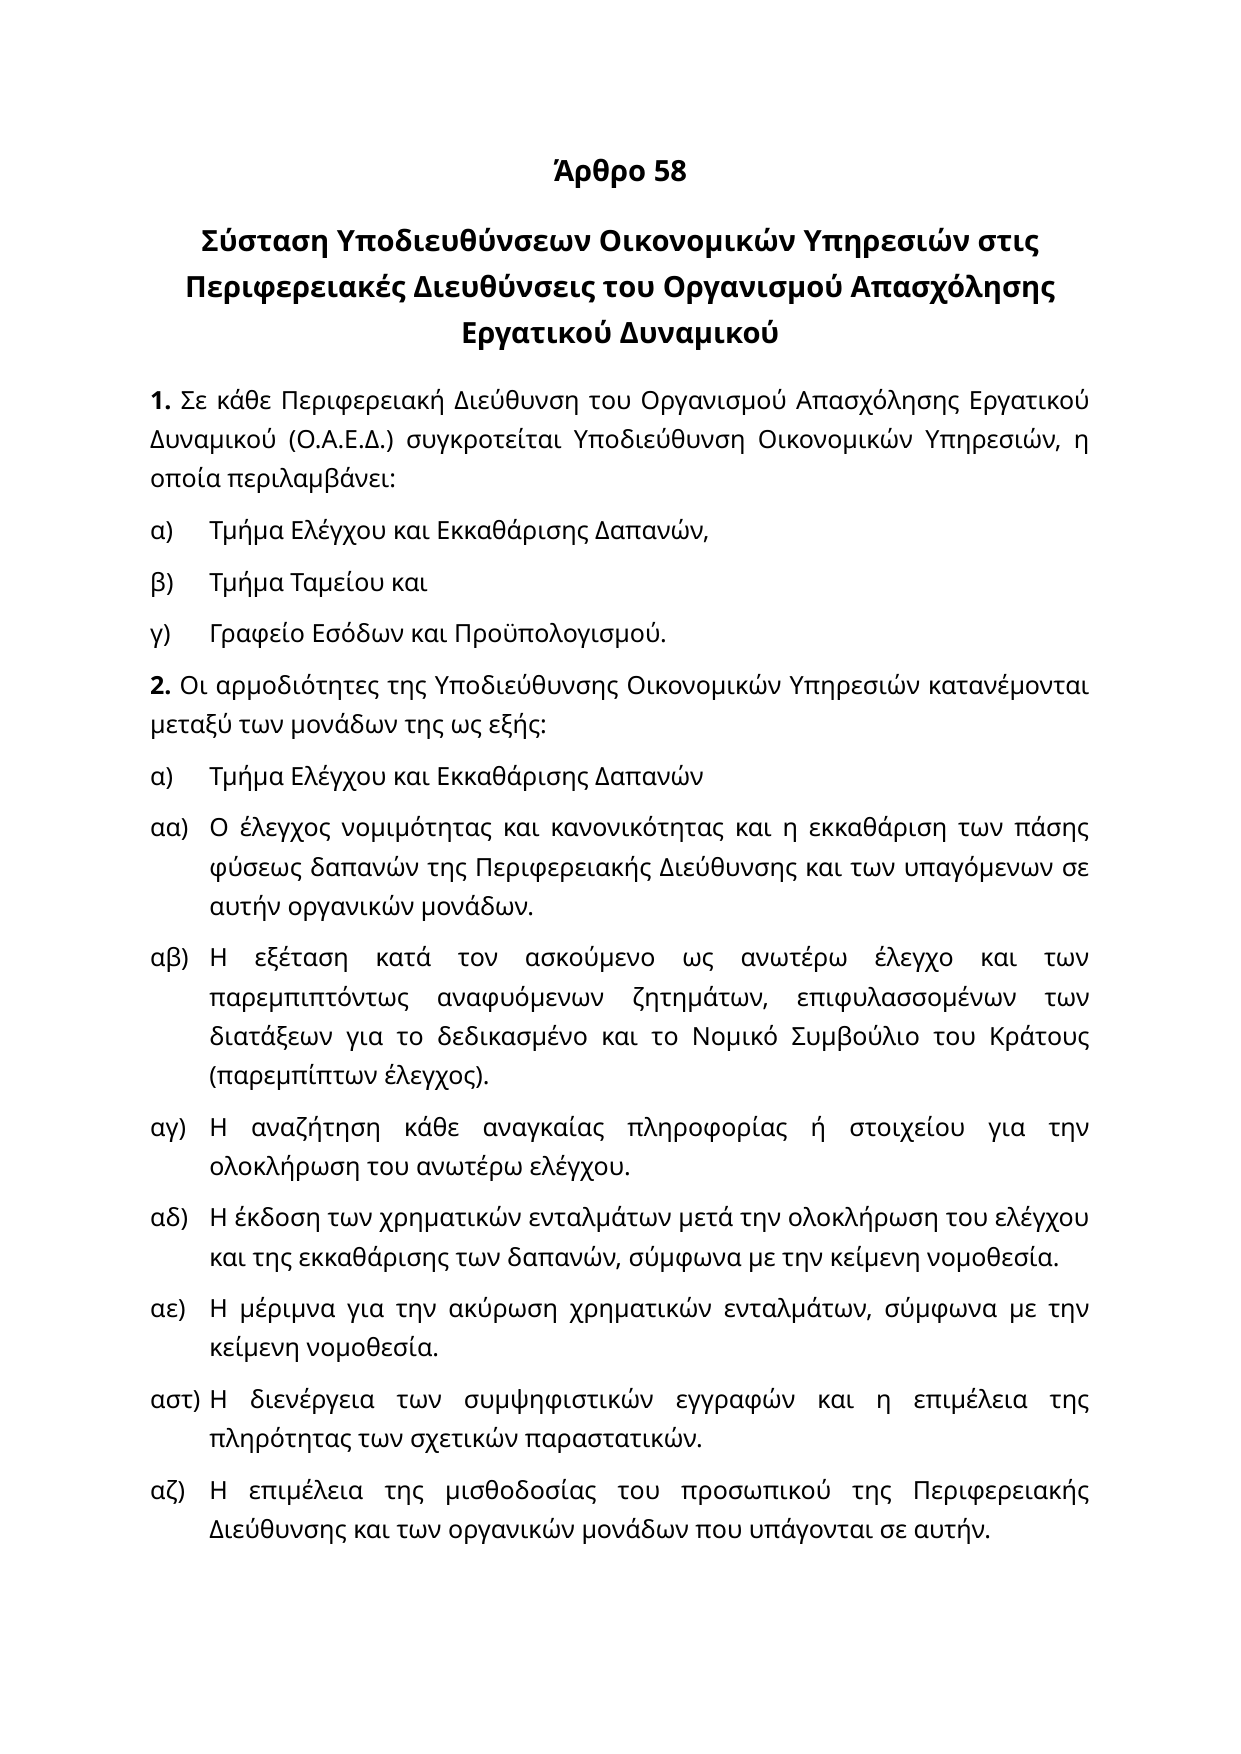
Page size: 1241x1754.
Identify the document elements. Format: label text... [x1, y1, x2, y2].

list α) Τμήμα Ελέγχου και Εκκαθάρισης Δαπανών, [150, 512, 1090, 547]
list αστ) Η διενέργεια των συμψηφιστικών εγγραφών και η επιμέλεια της πληρότητας των σχετικών παραστατικών. [150, 1382, 1090, 1455]
list αε) Η μέριμνα για την ακύρωση χρηματικών ενταλμάτων, σύμφωνα με την κείμενη νομοθεσία. [150, 1291, 1090, 1364]
list α) Τμήμα Ελέγχου και Εκκαθάρισης Δαπανών [150, 758, 1090, 792]
text 1. Σε κάθε Περιφερειακή Διεύθυνση του Οργανισμού Απασχόλησης Εργατικού Δυναμικού (Ο.Α.Ε.Δ.) συγκροτείται Υποδιεύθυνση Οικονομικών Υπηρεσιών, η οποία περιλαμβάνει: [150, 382, 1090, 495]
subtitle Άρθρο 58 [150, 150, 1090, 190]
list αγ) Η αναζήτηση κάθε αναγκαίας πληροφορίας ή στοιχείου για την ολοκλήρωση του ανωτέρω ελέγχου. [150, 1109, 1090, 1182]
list β) Τμήμα Ταμείου και [150, 564, 1090, 598]
list αδ) Η έκδοση των χρηματικών ενταλμάτων μετά την ολοκλήρωση του ελέγχου και της εκκαθάρισης των δαπανών, σύμφωνα με την κείμενη νομοθεσία. [150, 1200, 1090, 1273]
list αα) Ο έλεγχος νομιμότητας και κανονικότητας και η εκκαθάριση των πάσης φύσεως δαπανών της Περιφερειακής Διεύθυνσης και των υπαγόμενων σε αυτήν οργανικών μονάδων. [150, 810, 1090, 922]
list αζ) Η επιμέλεια της μισθοδοσίας του προσωπικού της Περιφερειακής Διεύθυνσης και των οργανικών μονάδων που υπάγονται σε αυτήν. [150, 1472, 1090, 1546]
text 2. Οι αρμοδιότητες της Υποδιεύθυνσης Οικονομικών Υπηρεσιών κατανέμονται μεταξύ των μονάδων της ως εξής: [150, 667, 1090, 741]
list γ) Γραφείο Εσόδων και Προϋπολογισμού. [150, 616, 1090, 650]
subtitle Σύσταση Υποδιευθύνσεων Οικονομικών Υπηρεσιών στις Περιφερειακές Διευθύνσεις του Οργανισμού Απασχόλησης Εργατικού Δυναμικού [150, 221, 1090, 352]
list αβ) Η εξέταση κατά τον ασκούμενο ως ανωτέρω έλεγχο και των παρεμπιπτόντως αναφυόμενων ζητημάτων, επιφυλασσομένων των διατάξεων για το δεδικασμένο και το Νομικό Συμβούλιο του Κράτους (παρεμπίπτων έλεγχος). [150, 940, 1090, 1092]
